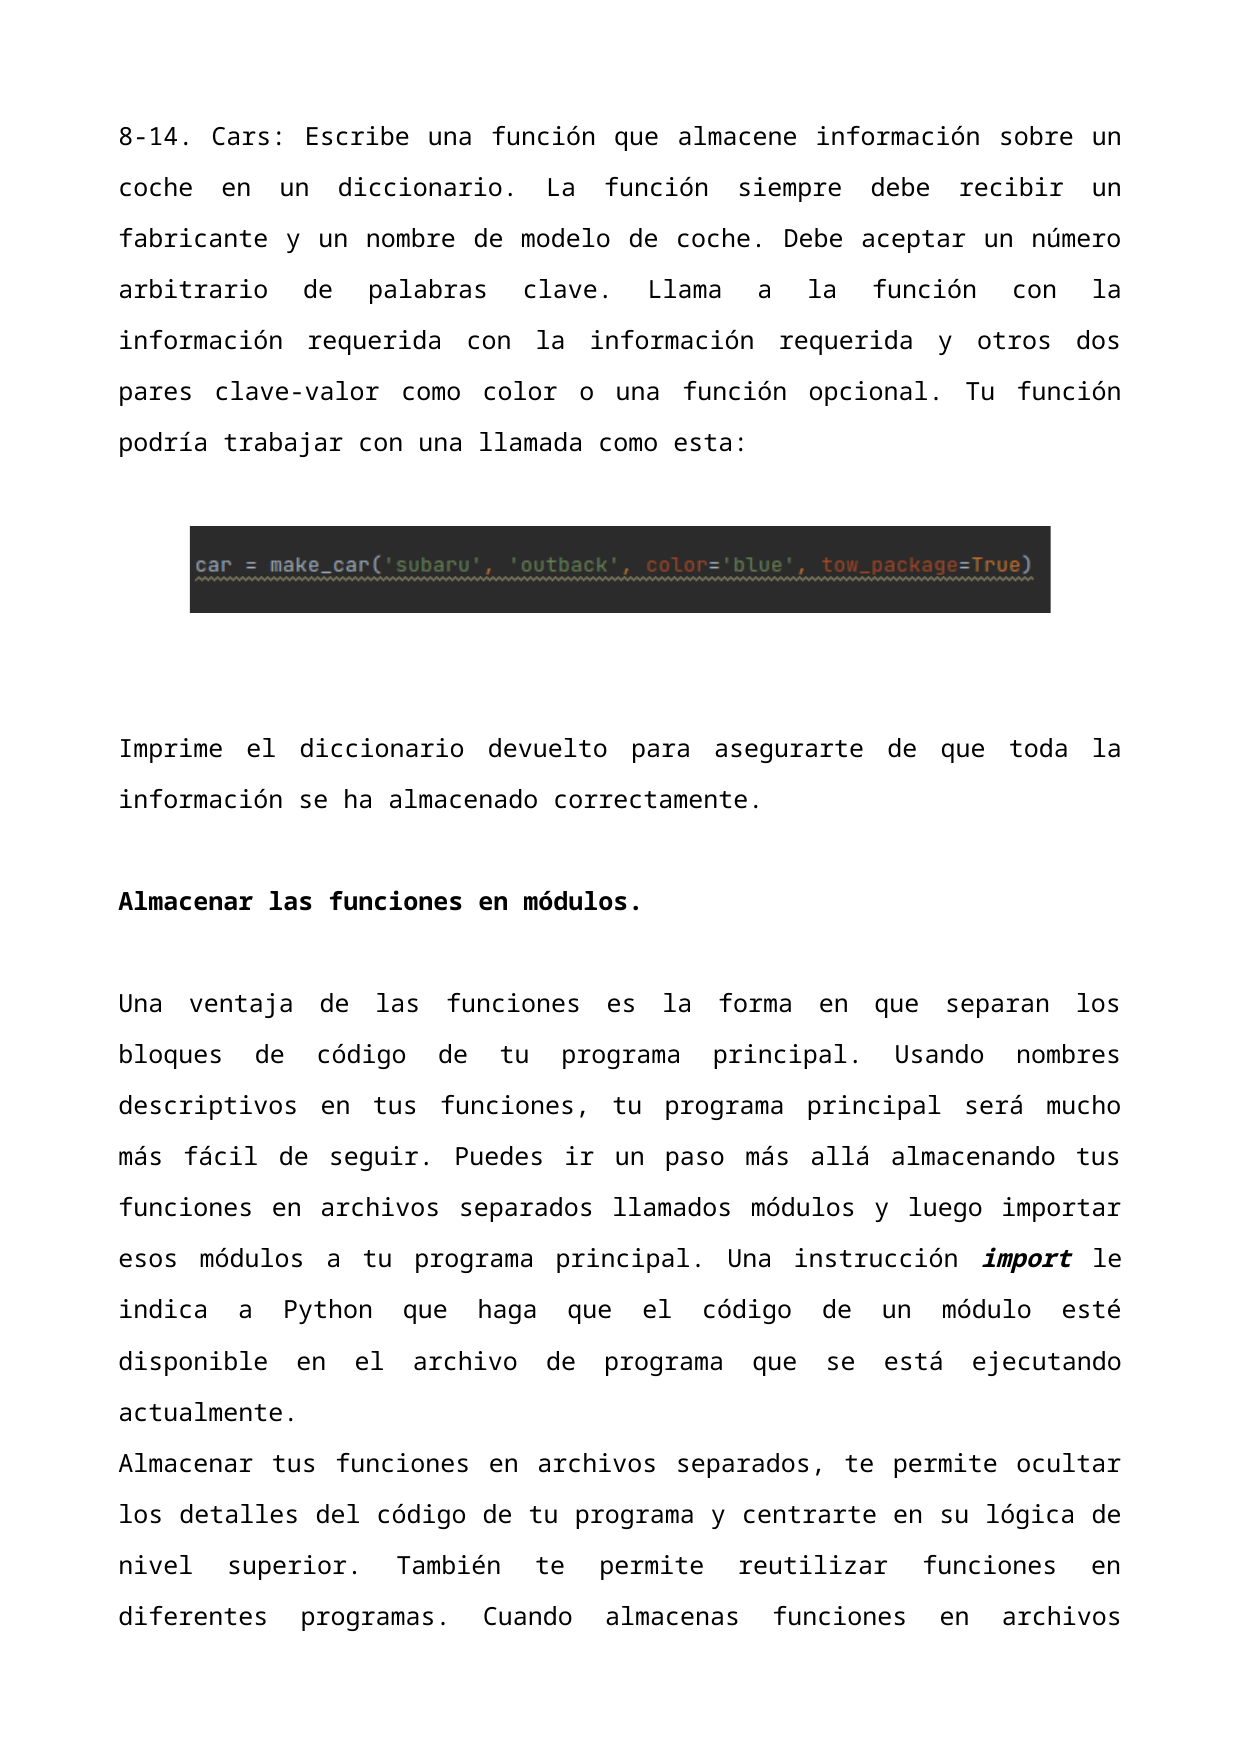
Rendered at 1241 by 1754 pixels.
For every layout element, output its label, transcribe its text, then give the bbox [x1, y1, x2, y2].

text Almacenar tus funciones en archivos separados, te permite ocultar los detalles del código de tu programa y centrarte en su lógica de nivel superior. También te permite reutilizar funciones en diferentes programas. Cuando almacenas funciones en archivos [118, 1445, 1122, 1632]
text Imprime el diccionario devuelto para asegurarte de que toda la información se ha almacenado correctamente. [118, 731, 1122, 816]
text Una ventaja de las funciones es la forma en que separan los bloques de código de tu programa principal. Usando nombres descriptivos en tus funciones, tu programa principal será mucho más fácil de seguir. Puedes ir un paso más allá almacenando tus funciones en archivos separados llamados módulos y luego importar esos módulos a tu programa principal. Una instrucción import le indica a Python que haga que el código de un módulo esté disponible en el archivo de programa que se está ejecutando actualmente. [118, 986, 1122, 1428]
text 8-14. Cars: Escribe una función que almacene información sobre un coche en un diccionario. La función siempre debe recibir un fabricante y un nombre de modelo de coche. Debe aceptar un número arbitrario de palabras clave. Llama a la función con la información requerida con la información requerida y otros dos pares clave-valor como color o una función opcional. Tu función podría trabajar con una llamada como esta: [118, 118, 1122, 458]
text Almacenar las funciones en módulos. [118, 884, 1122, 918]
picture [189, 526, 1051, 613]
